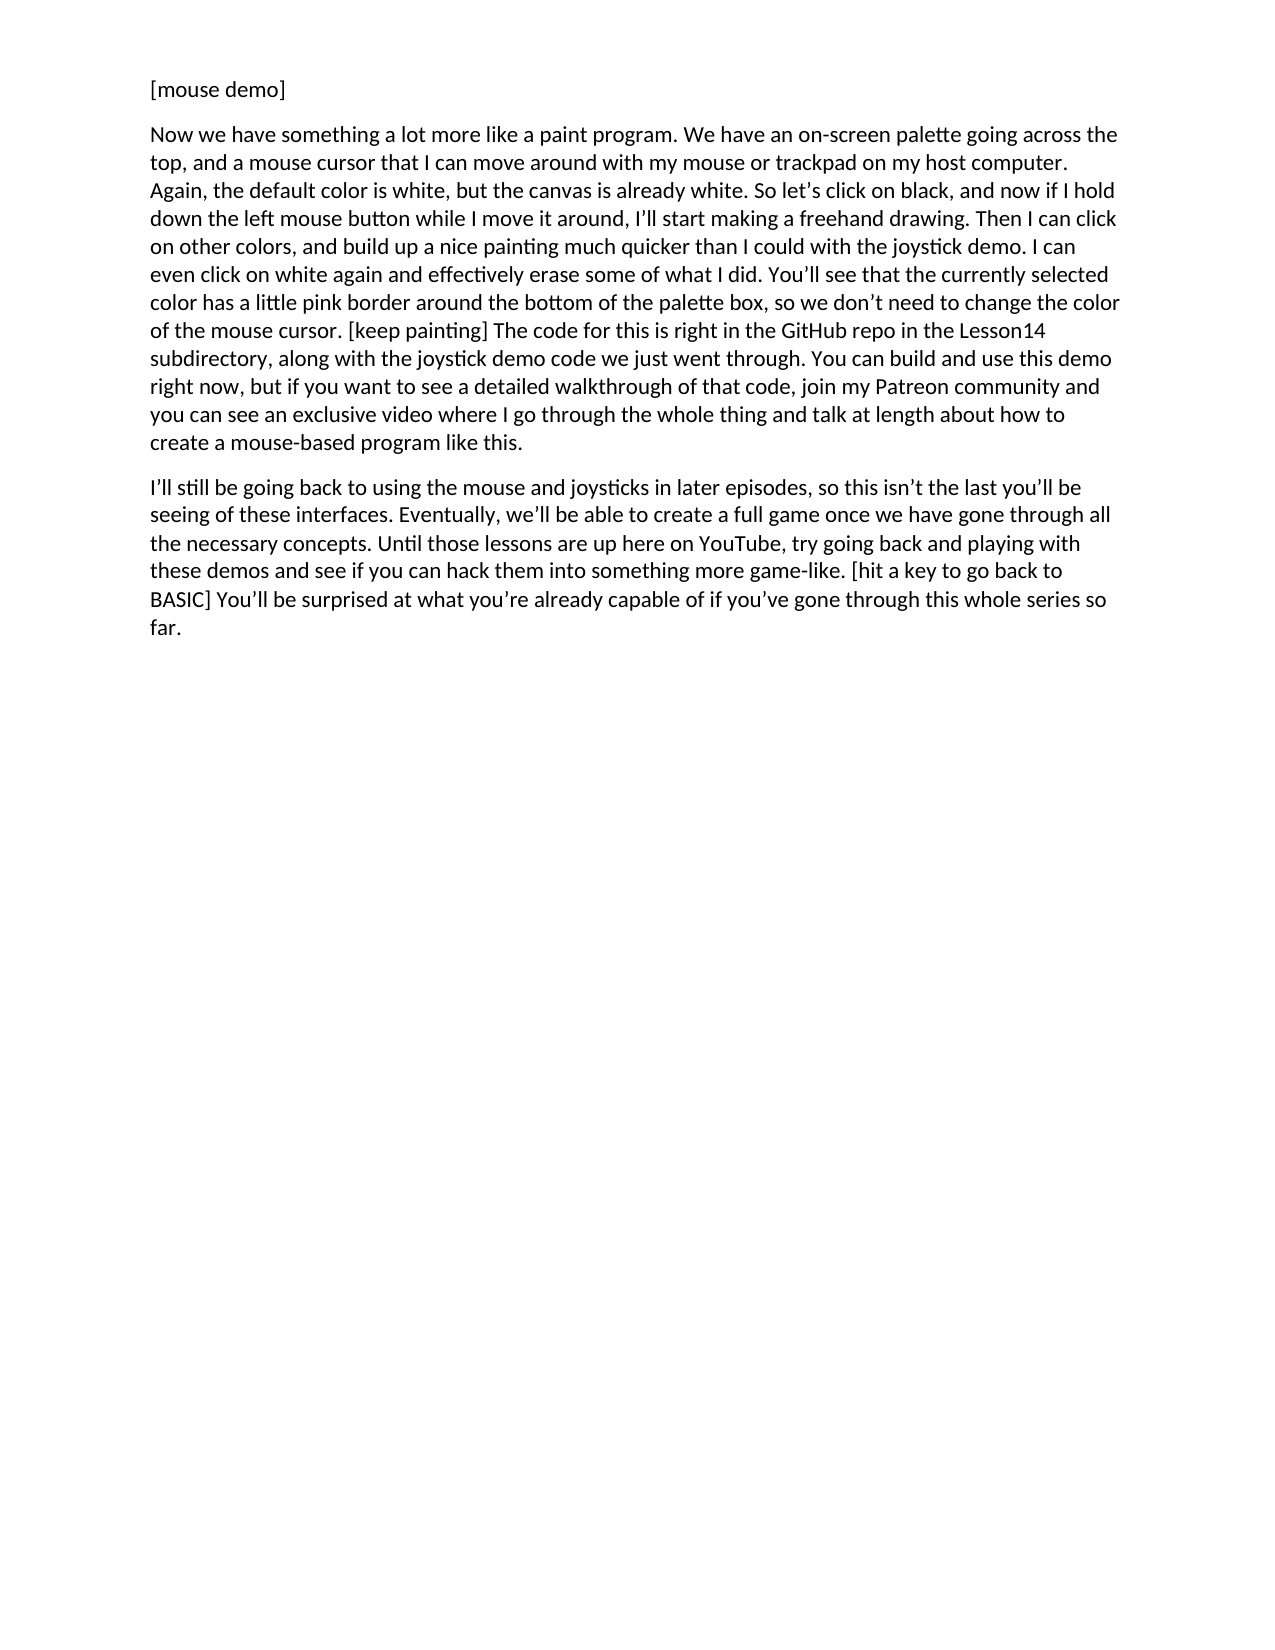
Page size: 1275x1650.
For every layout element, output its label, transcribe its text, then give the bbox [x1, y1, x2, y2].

text Now we have something a lot more like a paint program. We have an on-screen palette going across the top, and a mouse cursor that I can move around with my mouse or trackpad on my host computer. Again, the default color is white, but the canvas is already white. So let’s click on black, and now if I hold down the left mouse button while I move it around, I’ll start making a freehand drawing. Then I can click on other colors, and build up a nice painting much quicker than I could with the joystick demo. I can even click on white again and effectively erase some of what I did. You’ll see that the currently selected color has a little pink border around the bottom of the palette box, so we don’t need to change the color of the mouse cursor. [keep painting] The code for this is right in the GitHub repo in the Lesson14 subdirectory, along with the joystick demo code we just went through. You can build and use this demo right now, but if you want to see a detailed walkthrough of that code, join my Patreon community and you can see an exclusive video where I go through the whole thing and talk at length about how to create a mouse-based program like this. [150, 120, 1125, 456]
text I’ll still be going back to using the mouse and joysticks in later episodes, so this isn’t the last you’ll be seeing of these interfaces. Eventually, we’ll be able to create a full game once we have gone through all the necessary concepts. Until those lessons are up here on YouTube, try going back and playing with these demos and see if you can hack them into something more game-like. [hit a key to go back to BASIC] You’ll be surprised at what you’re already capable of if you’ve gone through this whole series so far. [150, 473, 1125, 641]
text [mouse demo] [150, 75, 1125, 103]
